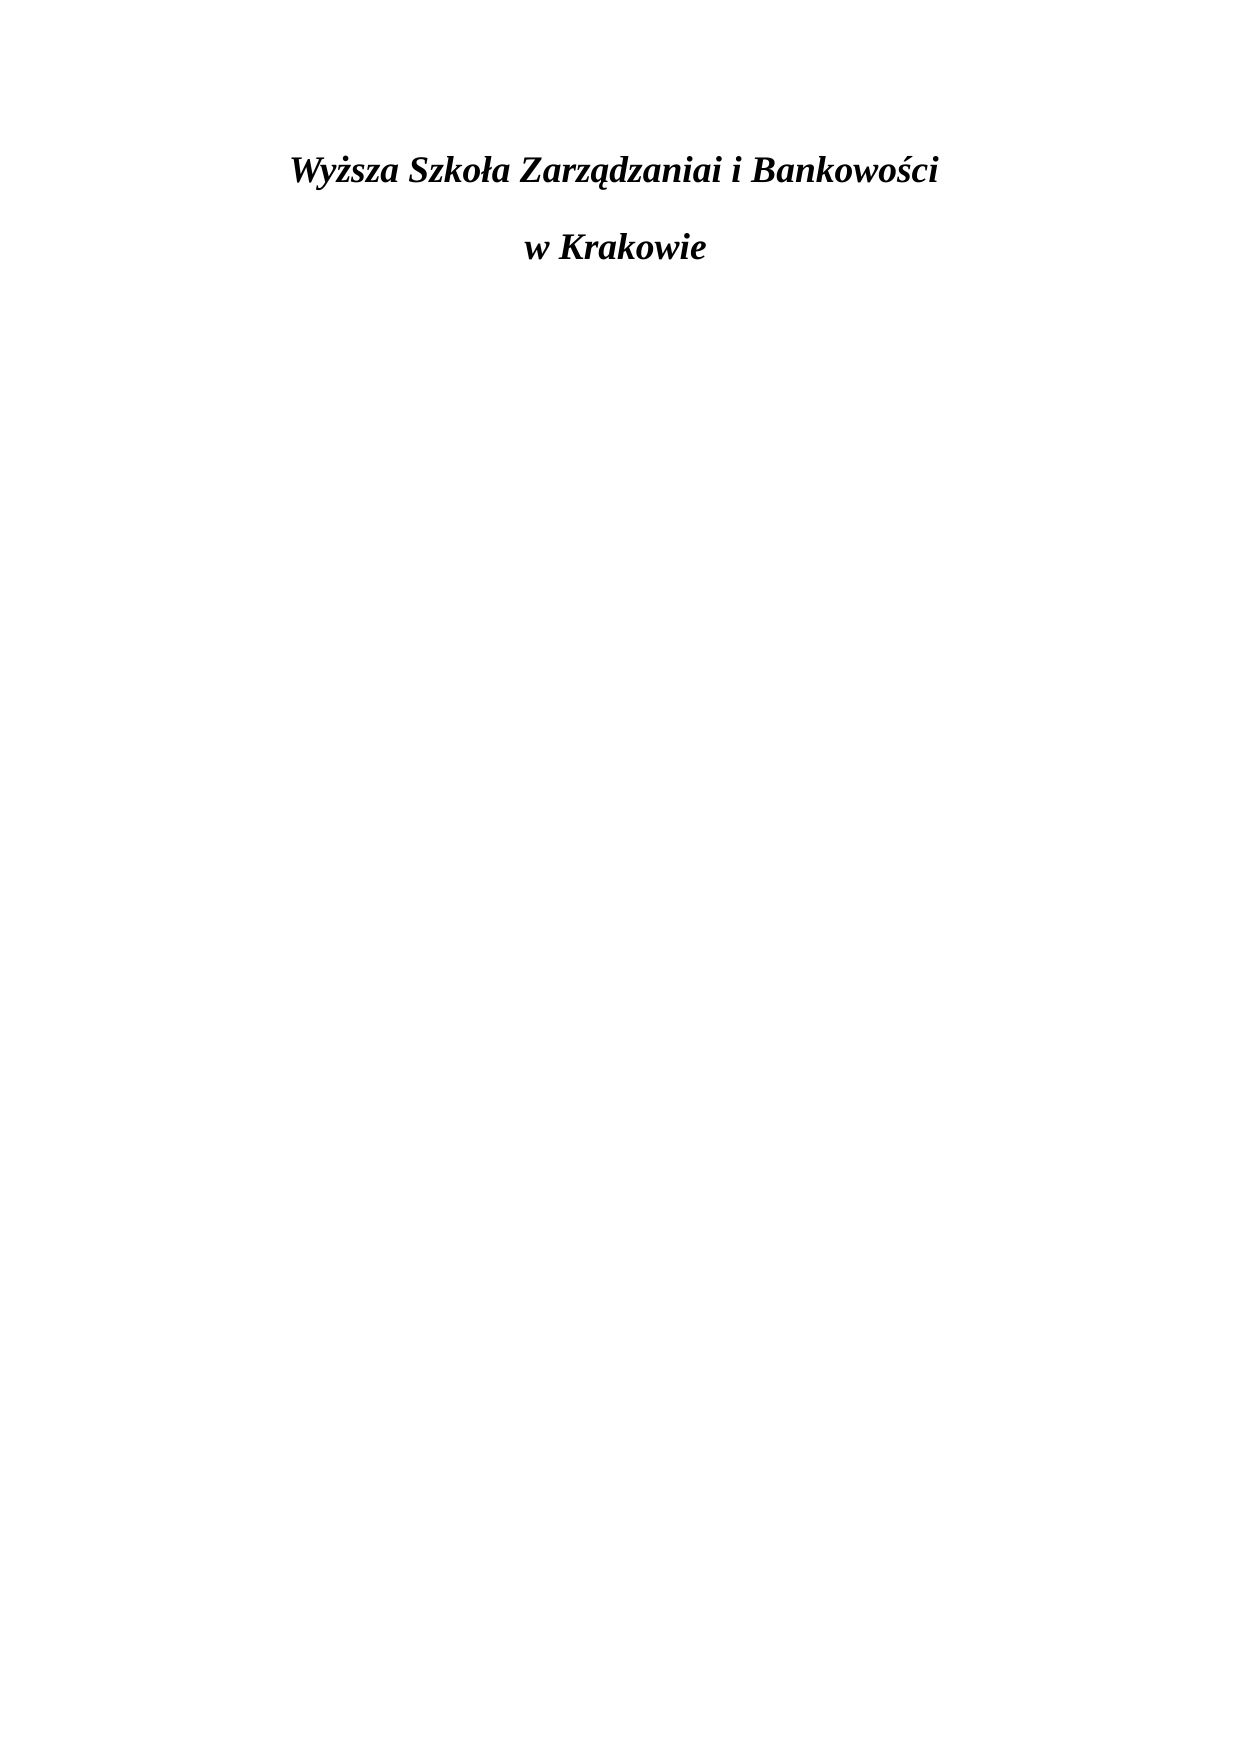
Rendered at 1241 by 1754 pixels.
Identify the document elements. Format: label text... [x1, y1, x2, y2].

text Wyższa Szkoła Zarządzaniai i Bankowości [148, 148, 1093, 191]
text w Krakowie [148, 225, 1093, 268]
